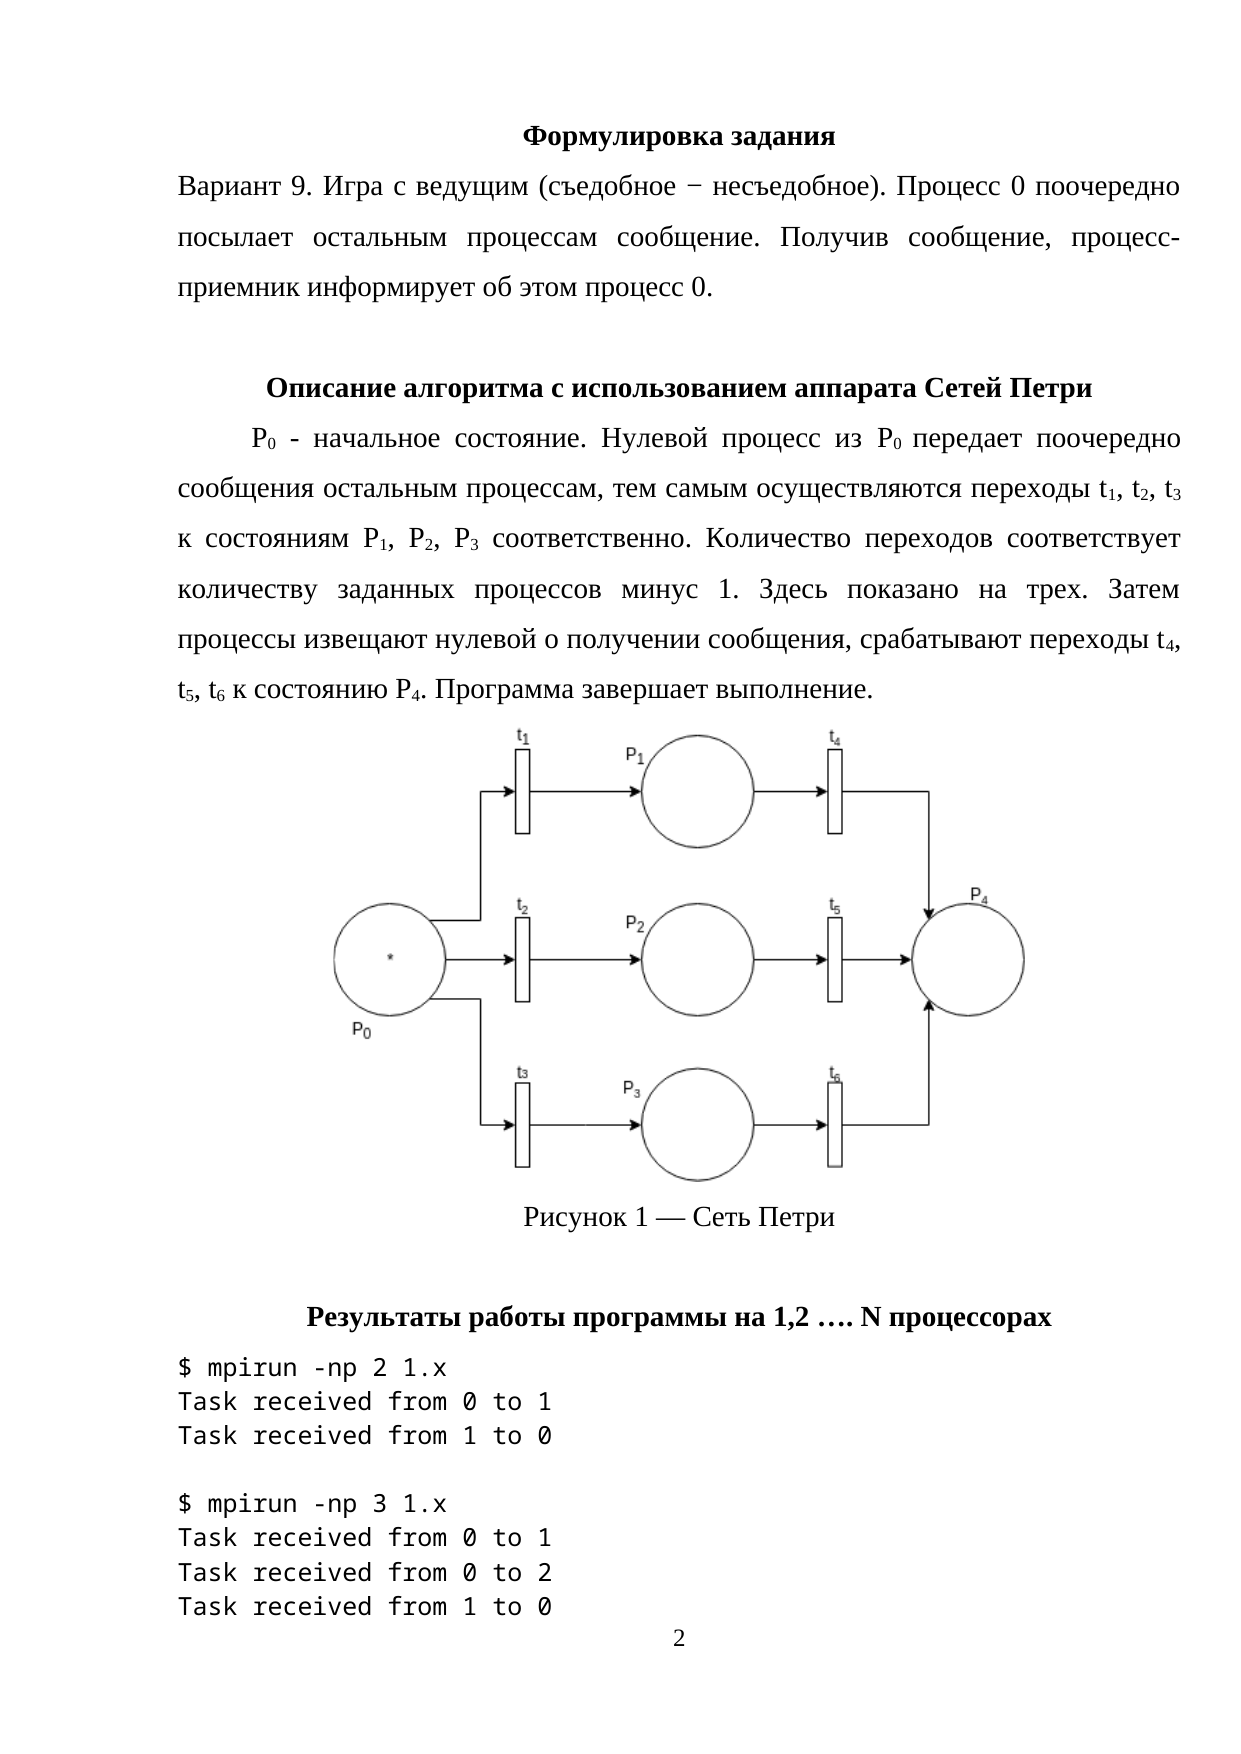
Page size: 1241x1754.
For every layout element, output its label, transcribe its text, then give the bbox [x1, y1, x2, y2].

text Рисунок 1 — Сеть Петри [177, 1182, 1181, 1232]
text Task received from 1 to 0 [177, 1418, 1181, 1452]
text Task received from 0 to 1 [177, 1384, 1181, 1418]
picture [333, 721, 1025, 1182]
subtitle Результаты работы программы на 1,2 …. N процессорах [177, 1299, 1181, 1333]
subtitle Описание алгоритма с использованием аппарата Сетей Петри [177, 370, 1181, 403]
text Вариант 9. Игра с ведущим (съедобное − несъедобное). Процесс 0 поочередно посылает остальным процессам сообщение. Получив сообщение, процесс-приемник информирует об этом процесс 0. [177, 168, 1181, 303]
text $ mpirun -np 3 1.x [177, 1486, 1181, 1520]
text Task received from 0 to 1 [177, 1520, 1181, 1554]
text Формулировка задания [177, 118, 1181, 152]
text P0 - начальное состояние. Нулевой процесс из P0 передает поочередно сообщения остальным процессам, тем самым осуществляются переходы t1, t2, t3 к состояниям P1, P2, P3 соответственно. Количество переходов соответствует количеству заданных процессов минус 1. Здесь показано на трех. Затем процессы извещают нулевой о получении сообщения, срабатывают переходы t4, t5, t6 к состоянию P4. Программа завершает выполнение. [177, 420, 1181, 705]
text $ mpirun -np 2 1.x [177, 1350, 1181, 1384]
text Task received from 0 to 2 [177, 1554, 1181, 1588]
text Task received from 1 to 0 [177, 1588, 1181, 1622]
